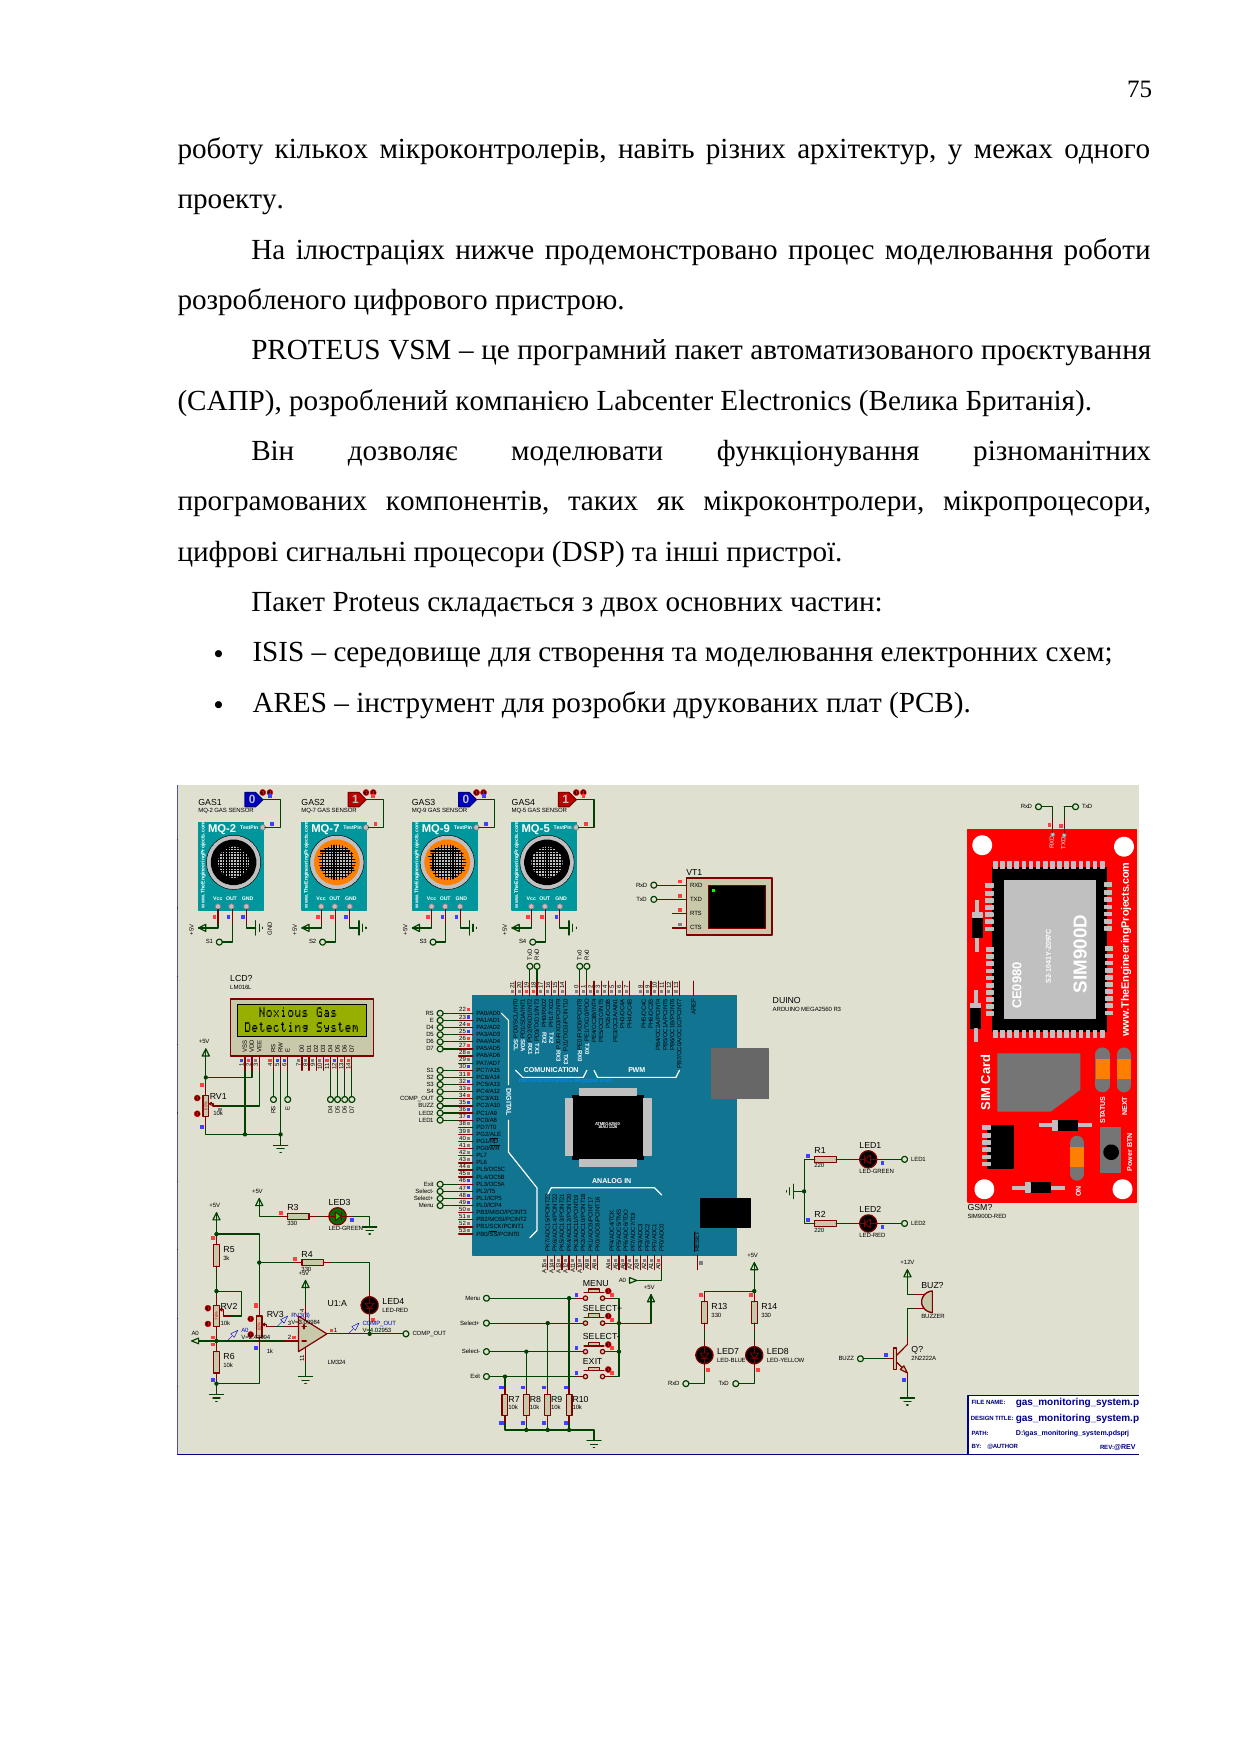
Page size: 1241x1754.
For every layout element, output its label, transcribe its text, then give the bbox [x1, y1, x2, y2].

text Пакет Proteus складається з двох основних частин: [177, 584, 1152, 618]
list ARES – інструмент для розробки друкованих плат (PCB). [215, 685, 1152, 718]
list ISIS – середовище для створення та моделювання електронних схем; [215, 634, 1152, 668]
text PROTEUS VSM – це програмний пакет автоматизованого проєктування (САПР), розроблений компанією Labcenter Electronics (Велика Британія). [177, 332, 1152, 416]
text роботу кількох мікроконтролерів, навіть різних архітектур, у межах одного проекту. [177, 131, 1152, 215]
text Він дозволяє моделювати функціонування різноманітних програмованих компонентів, таких як мікроконтролери, мікропроцесори, цифрові сигнальні процесори (DSP) та інші пристрої. [177, 433, 1152, 567]
text На ілюстраціях нижче продемонстровано процес моделювання роботи розробленого цифрового пристрою. [177, 232, 1152, 316]
